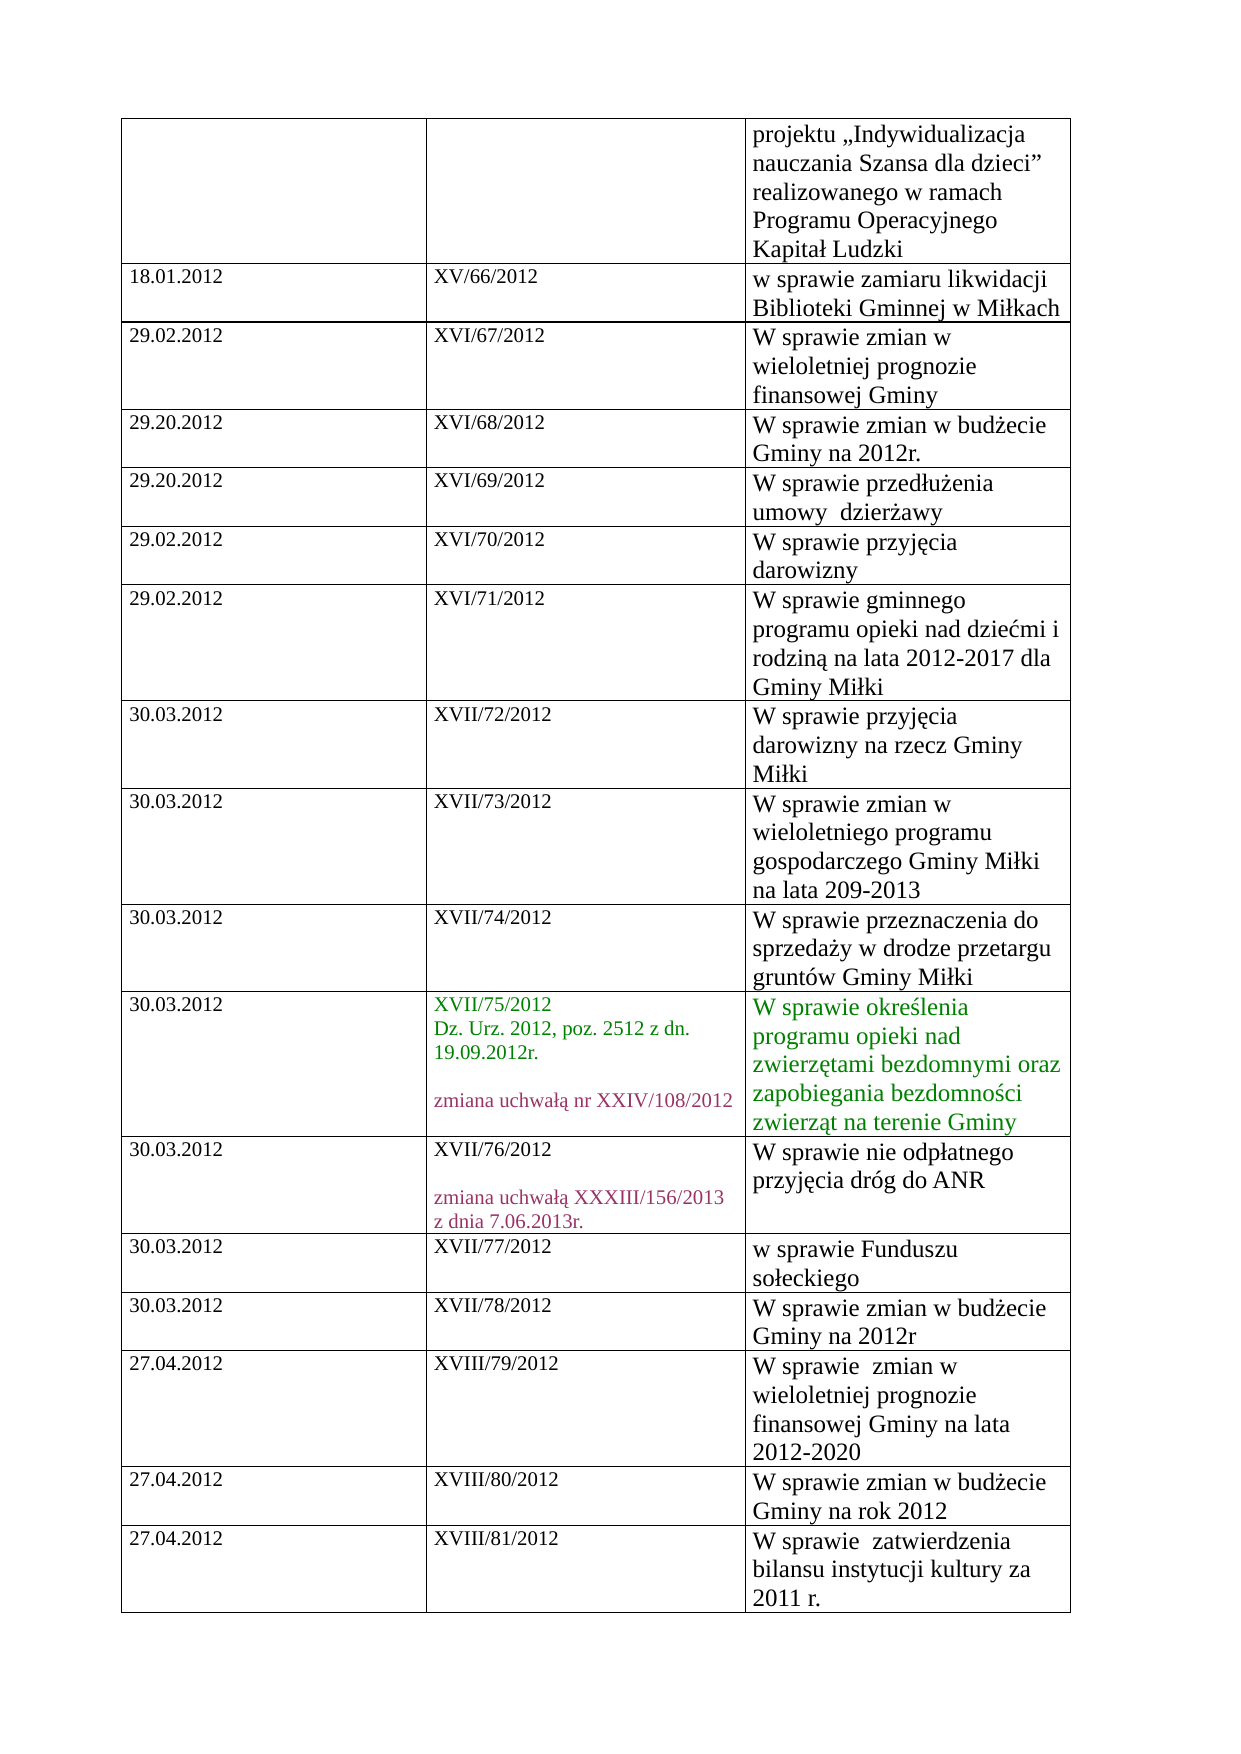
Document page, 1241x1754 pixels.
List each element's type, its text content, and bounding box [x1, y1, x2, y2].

table_cell W sprawie gminnego programu opieki nad dziećmi i rodziną na lata 2012-2017 dla Gminy Miłki [746, 585, 1070, 700]
table_cell XVI/70/2012 [427, 527, 745, 584]
table_cell [122, 119, 426, 263]
table_cell W sprawie zmian w budżecie Gminy na 2012r [746, 1293, 1070, 1350]
table_cell XVI/68/2012 [427, 410, 745, 467]
table_cell W sprawie zmian w wieloletniego programu gospodarczego Gminy Miłki na lata 209-2013 [746, 789, 1070, 904]
table_cell w sprawie zamiaru likwidacji Biblioteki Gminnej w Miłkach [746, 264, 1070, 321]
table_cell W sprawie zmian w budżecie Gminy na 2012r. [746, 410, 1070, 467]
table_cell w sprawie Funduszu sołeckiego [746, 1234, 1070, 1292]
table_cell 29.02.2012 [122, 527, 426, 584]
table_cell W sprawie zmian w budżecie Gminy na rok 2012 [746, 1467, 1070, 1525]
table_cell W sprawie nie odpłatnego przyjęcia dróg do ANR [746, 1137, 1070, 1233]
table_cell XVIII/80/2012 [427, 1467, 745, 1525]
table_cell 27.04.2012 [122, 1467, 426, 1525]
table_cell 18.01.2012 [122, 264, 426, 321]
table_cell 30.03.2012 [122, 1234, 426, 1292]
table_cell W sprawie przeznaczenia do sprzedaży w drodze przetargu gruntów Gminy Miłki [746, 905, 1070, 991]
table_cell XV/66/2012 [427, 264, 745, 321]
table_cell XVI/69/2012 [427, 468, 745, 526]
table_cell W sprawie określenia programu opieki nad zwierzętami bezdomnymi oraz zapobiegania bezdomności zwierząt na terenie Gminy [746, 992, 1070, 1136]
table_cell 30.03.2012 [122, 992, 426, 1136]
table_cell 30.03.2012 [122, 905, 426, 991]
table_cell 29.02.2012 [122, 585, 426, 700]
table_cell 30.03.2012 [122, 701, 426, 788]
table_cell 30.03.2012 [122, 1293, 426, 1350]
table_cell 29.20.2012 [122, 468, 426, 526]
table_cell XVII/78/2012 [427, 1293, 745, 1350]
table_cell W sprawie przyjęcia darowizny [746, 527, 1070, 584]
table_cell XVIII/81/2012 [427, 1526, 745, 1612]
table_cell XVII/77/2012 [427, 1234, 745, 1292]
table_cell XVII/75/2012 Dz. Urz. 2012, poz. 2512 z dn. 19.09.2012r. zmiana uchwałą nr XXIV/108/2012 [427, 992, 745, 1136]
table_cell 29.20.2012 [122, 410, 426, 467]
table_cell XVII/73/2012 [427, 789, 745, 904]
table_cell W sprawie przedłużenia umowy dzierżawy [746, 468, 1070, 526]
table_cell XVII/76/2012 zmiana uchwałą XXXIII/156/2013 z dnia 7.06.2013r. [427, 1137, 745, 1233]
table_cell [427, 119, 745, 263]
table_cell XVII/74/2012 [427, 905, 745, 991]
table_cell XVI/71/2012 [427, 585, 745, 700]
table_cell W sprawie zmian w wieloletniej prognozie finansowej Gminy na lata 2012-2020 [746, 1351, 1070, 1466]
table_cell projektu „Indywidualizacja nauczania Szansa dla dzieci” realizowanego w ramach Programu Operacyjnego Kapitał Ludzki [746, 119, 1070, 263]
table_cell 30.03.2012 [122, 1137, 426, 1233]
table_cell W sprawie przyjęcia darowizny na rzecz Gminy Miłki [746, 701, 1070, 788]
table_cell 27.04.2012 [122, 1526, 426, 1612]
table_cell 27.04.2012 [122, 1351, 426, 1466]
table_cell 30.03.2012 [122, 789, 426, 904]
table_cell W sprawie zmian w wieloletniej prognozie finansowej Gminy [746, 323, 1070, 409]
table_cell XVI/67/2012 [427, 323, 745, 409]
table_cell 29.02.2012 [122, 323, 426, 409]
table_cell XVIII/79/2012 [427, 1351, 745, 1466]
table_cell W sprawie zatwierdzenia bilansu instytucji kultury za 2011 r. [746, 1526, 1070, 1612]
table_cell XVII/72/2012 [427, 701, 745, 788]
